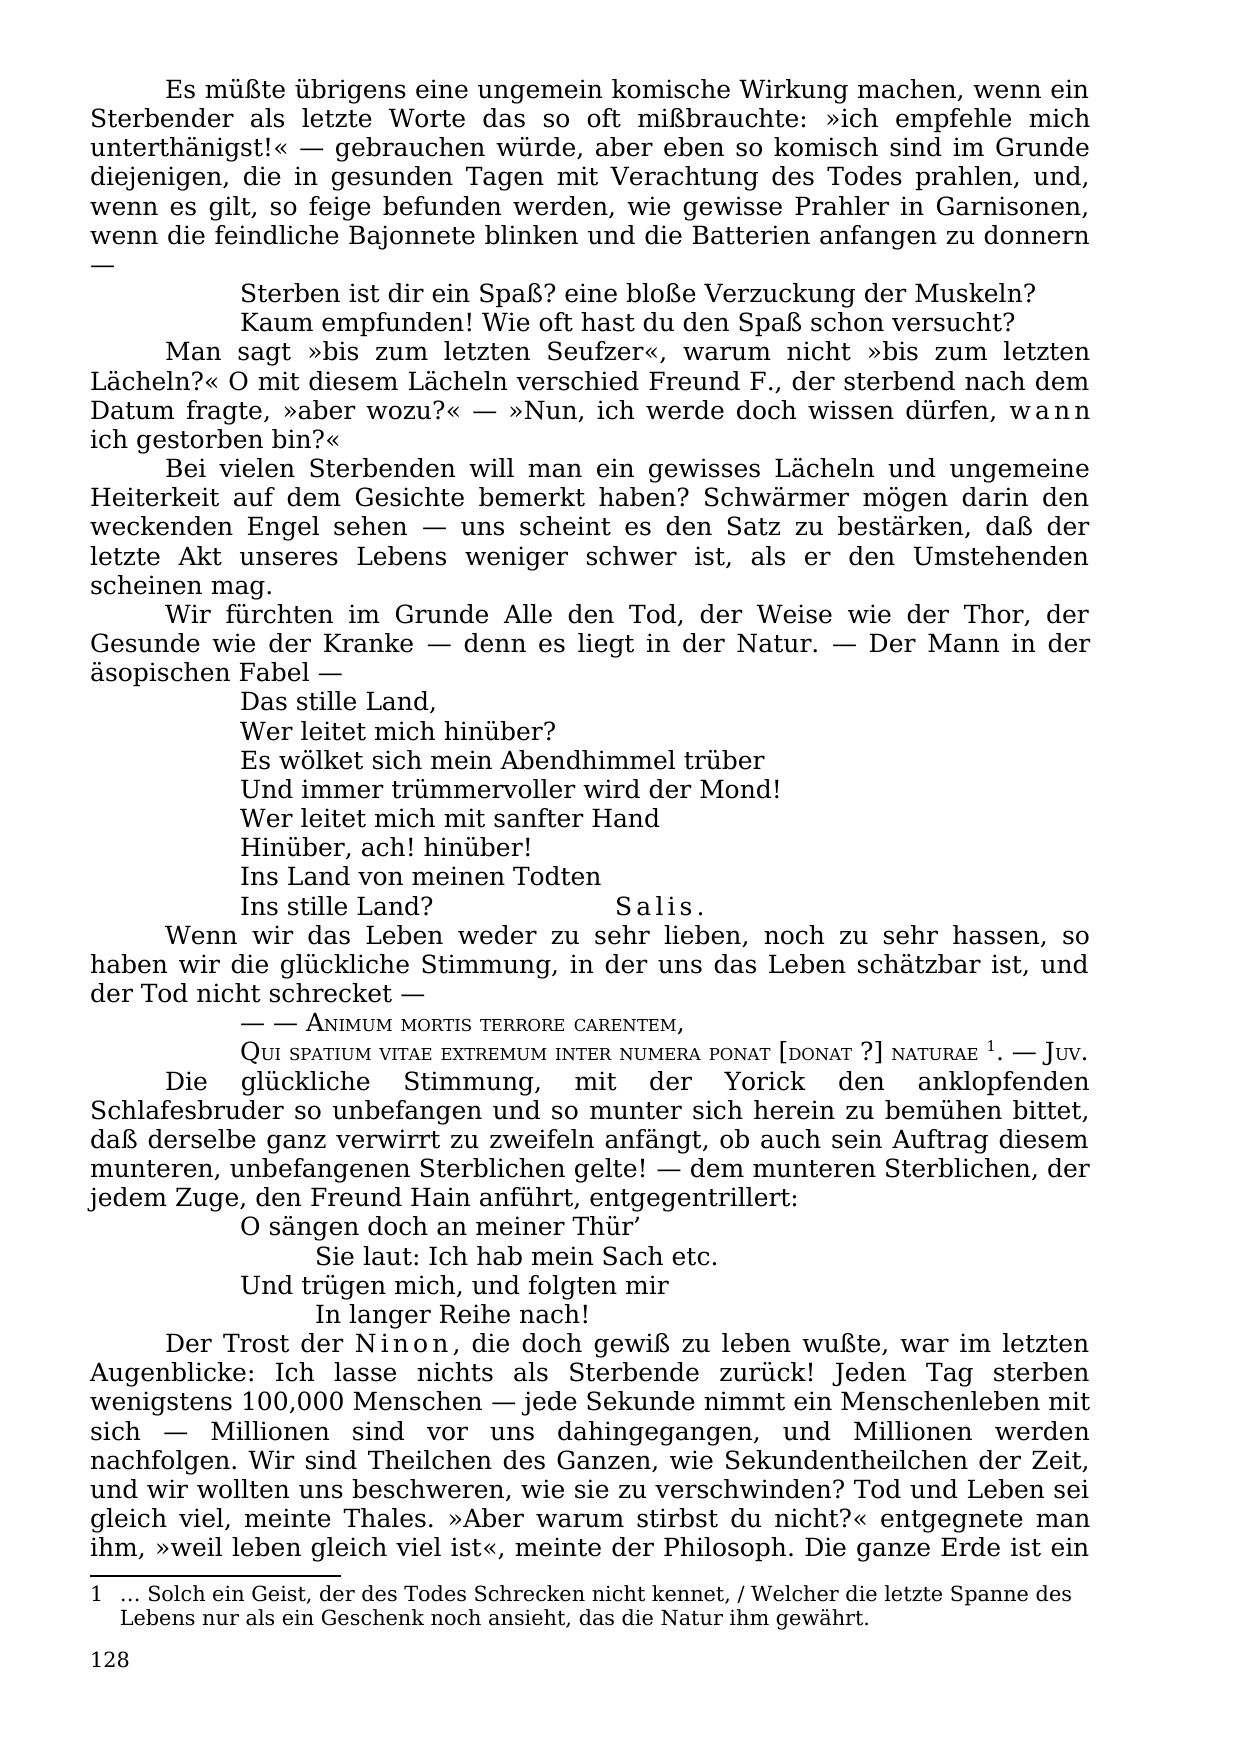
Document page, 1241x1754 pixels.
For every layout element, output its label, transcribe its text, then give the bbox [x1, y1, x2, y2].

text Hinüber, ach! hinüber! [240, 833, 1091, 862]
text Ins Land von meinen Todten [240, 862, 1091, 892]
text Und trügen mich, und folgten mir [240, 1271, 1091, 1300]
text Und immer trümmervoller wird der Mond! [240, 775, 1091, 804]
text Sterben ist dir ein Spaß? eine bloße Verzuckung der Muskeln? [240, 279, 1091, 308]
text O sängen doch an meiner Thür’ [240, 1212, 1091, 1242]
text Der Trost der Ninon, die doch gewiß zu leben wußte, war im letzten Augenblicke: Ich lasse nichts als Sterbende zurück! Jeden Tag sterben wenigstens 100,000 Menschen — jede Sekunde nimmt ein Menschenleben mit sich — Millionen sind vor uns dahingegangen, und Millionen werden nachfolgen. Wir sind Theilchen des Ganzen, wie Sekundentheilchen der Zeit, und wir wollten uns beschweren, wie sie zu verschwinden? Tod und Leben sei gleich viel, meinte Thales. »Aber warum stirbst du nicht?« entgegnete man ihm, »weil leben gleich viel ist«, meinte der Philosoph. Die ganze Erde ist ein [90, 1329, 1091, 1562]
text Wenn wir das Leben weder zu sehr lieben, noch zu sehr hassen, so haben wir die glückliche Stimmung, in der uns das Leben schätzbar ist, und der Tod nicht schrecket — [90, 921, 1091, 1008]
text Wir fürchten im Grunde Alle den Tod, der Weise wie der Thor, der Gesunde wie der Kranke — denn es liegt in der Natur. — Der Mann in der äsopischen Fabel — [90, 600, 1091, 687]
text Wer leitet mich hinüber? [240, 717, 1091, 746]
text Ins stille Land? Salis. [240, 892, 1091, 921]
text Es wölket sich mein Abendhimmel trüber [240, 746, 1091, 775]
text Das stille Land, [240, 687, 1091, 717]
text Wer leitet mich mit sanfter Hand [240, 804, 1091, 833]
text Qui spatium vitae extremum inter numera ponat [donat ?] naturae . — Juv. [240, 1037, 1091, 1067]
text Man sagt »bis zum letzten Seufzer«, warum nicht »bis zum letzten Lächeln?« O mit diesem Lächeln verschied Freund F., der sterbend nach dem Datum fragte, »aber wozu?« — »Nun, ich werde doch wissen dürfen, wann ich gestorben bin?« [90, 337, 1091, 454]
text … Solch ein Geist, der des Todes Schrecken nicht kennet, / Welcher die letzte Spanne des Lebens nur als ein Geschenk noch ansieht, das die Natur ihm gewährt. [90, 1582, 1091, 1631]
text Es müßte übrigens eine ungemein komische Wirkung machen, wenn ein Sterbender als letzte Worte das so oft mißbrauchte: »ich empfehle mich unterthänigst!« — gebrauchen würde, aber eben so komisch sind im Grunde diejenigen, die in gesunden Tagen mit Verachtung des Todes prahlen, und, wenn es gilt, so feige befunden werden, wie gewisse Prahler in Garnisonen, wenn die feindliche Bajonnete blinken und die Batterien anfangen zu donnern — [90, 75, 1091, 279]
text Sie laut: Ich hab mein Sach etc. [240, 1242, 1091, 1271]
text Kaum empfunden! Wie oft hast du den Spaß schon versucht? [240, 308, 1091, 337]
text Bei vielen Sterbenden will man ein gewisses Lächeln und ungemeine Heiterkeit auf dem Gesichte bemerkt haben? Schwärmer mögen darin den weckenden Engel sehen — uns scheint es den Satz zu bestärken, daß der letzte Akt unseres Lebens weniger schwer ist, als er den Umstehenden scheinen mag. [90, 454, 1091, 600]
text — — Animum mortis terrore carentem, [240, 1008, 1091, 1037]
text In langer Reihe nach! [240, 1300, 1091, 1329]
text Die glückliche Stimmung, mit der Yorick den anklopfenden Schlafesbruder so unbefangen und so munter sich herein zu bemühen bittet, daß derselbe ganz verwirrt zu zweifeln anfängt, ob auch sein Auftrag diesem munteren, unbefangenen Sterblichen gelte! — dem munteren Sterblichen, der jedem Zuge, den Freund Hain anführt, entgegentrillert: [90, 1067, 1091, 1212]
